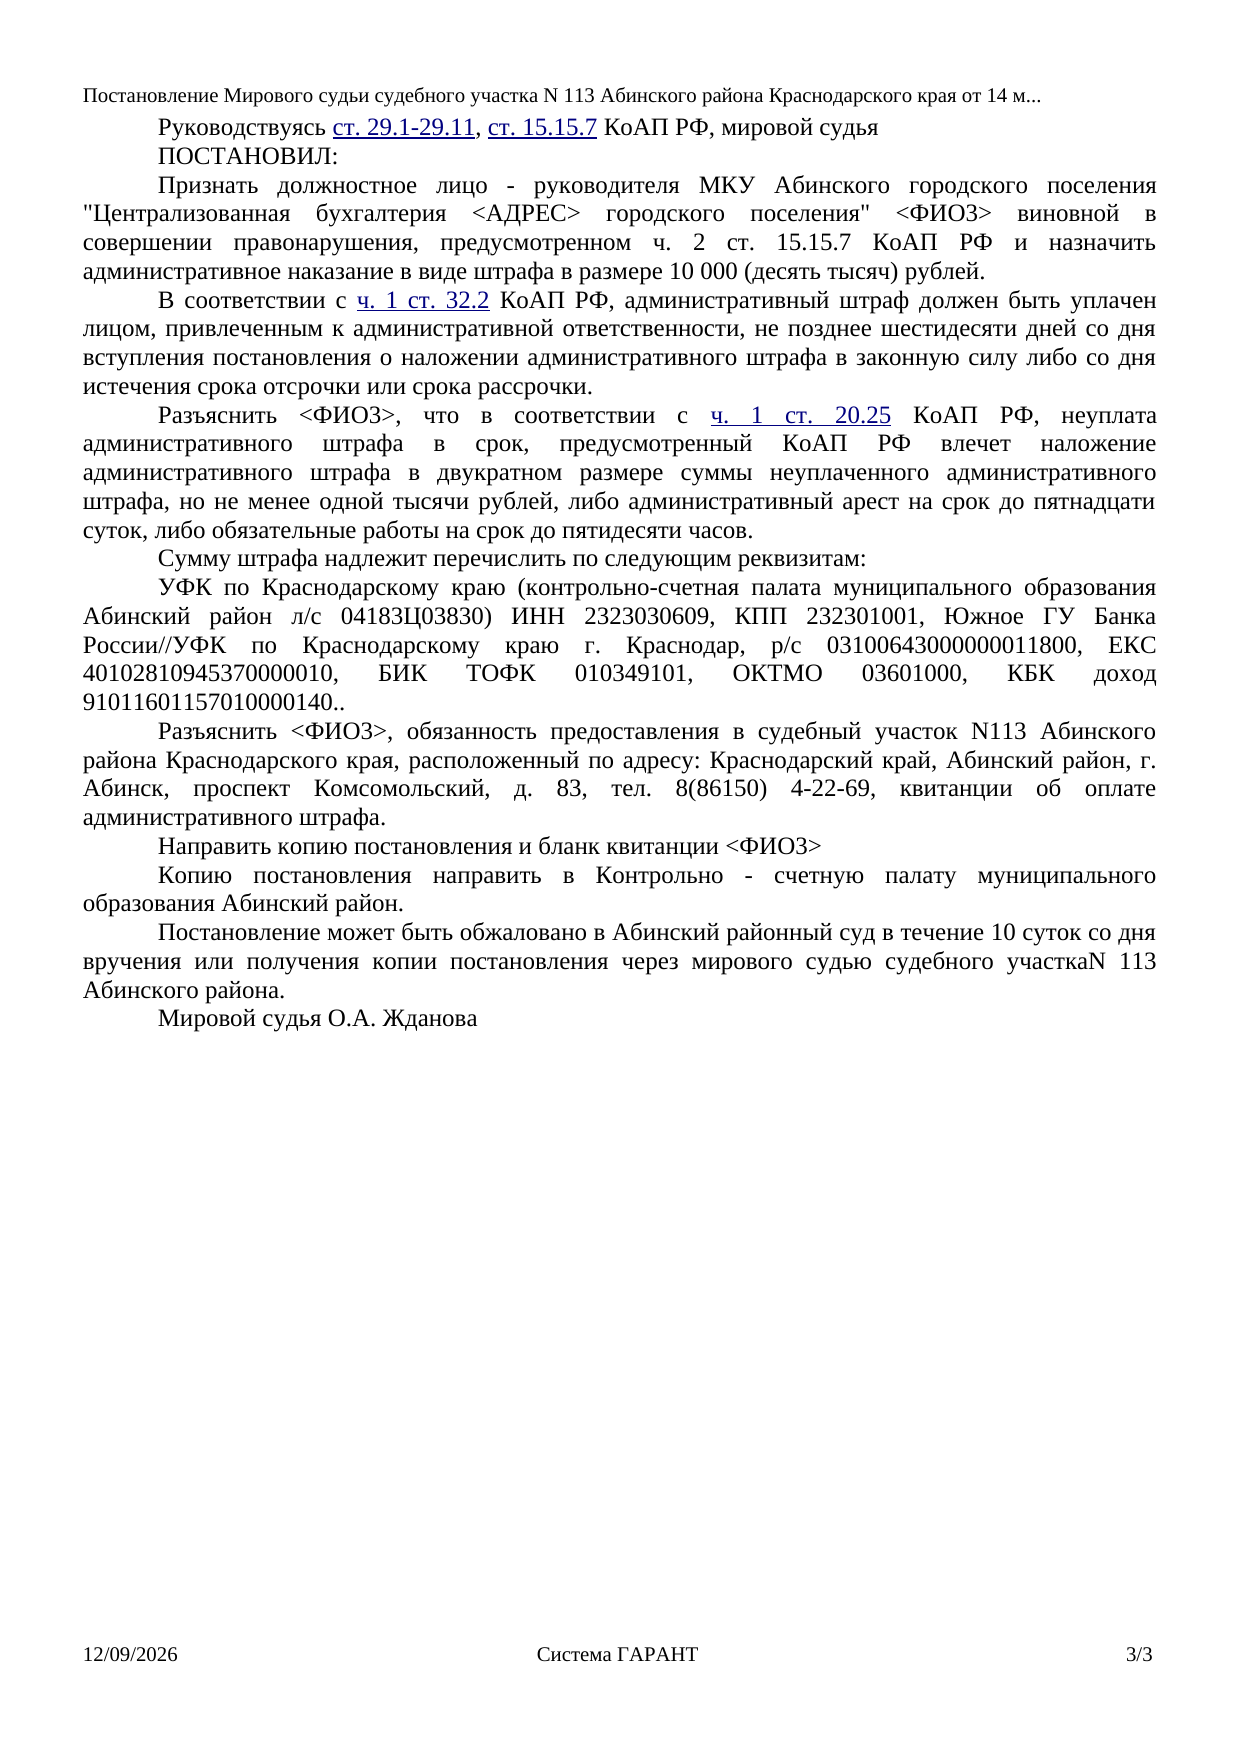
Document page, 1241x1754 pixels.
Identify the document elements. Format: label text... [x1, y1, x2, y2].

text УФК по Краснодарскому краю (контрольно-счетная палата муниципального образования Абинский район л/с 04183Ц03830) ИНН 2323030609, КПП 232301001, Южное ГУ Банка России//УФК по Краснодарскому краю г. Краснодар, р/с 03100643000000011800, ЕКС 40102810945370000010, БИК ТОФК 010349101, ОКТМО 03601000, КБК доход 91011601157010000140.. [83, 572, 1157, 716]
text Направить копию постановления и бланк квитанции <ФИО3> [83, 831, 1157, 860]
text Разъяснить <ФИО3>, обязанность предоставления в судебный участок N113 Абинского района Краснодарского края, расположенный по адресу: Краснодарский край, Абинский район, г. Абинск, проспект Комсомольский, д. 83, тел. 8(86150) 4-22-69, квитанции об оплате административного штрафа. [83, 716, 1157, 831]
text Мировой судья О.А. Жданова [83, 1003, 1157, 1032]
text ПОСТАНОВИЛ: [83, 141, 1157, 170]
text Разъяснить <ФИО3>, что в соответствии с ч. 1 ст. 20.25 КоАП РФ, неуплата административного штрафа в срок, предусмотренный КоАП РФ влечет наложение административного штрафа в двукратном размере суммы неуплаченного административного штрафа, но не менее одной тысячи рублей, либо административный арест на срок до пятнадцати суток, либо обязательные работы на срок до пятидесяти часов. [83, 400, 1157, 543]
text Сумму штрафа надлежит перечислить по следующим реквизитам: [83, 543, 1157, 572]
text Постановление может быть обжаловано в Абинский районный суд в течение 10 суток со дня вручения или получения копии постановления через мирового судью судебного участкаN 113 Абинского района. [83, 917, 1157, 1003]
text Копию постановления направить в Контрольно - счетную палату муниципального образования Абинский район. [83, 860, 1157, 917]
text Руководствуясь ст. 29.1-29.11, ст. 15.15.7 КоАП РФ, мировой судья [83, 112, 1157, 141]
text В соответствии с ч. 1 ст. 32.2 КоАП РФ, административный штраф должен быть уплачен лицом, привлеченным к административной ответственности, не позднее шестидесяти дней со дня вступления постановления о наложении административного штрафа в законную силу либо со дня истечения срока отсрочки или срока рассрочки. [83, 285, 1157, 400]
text Признать должностное лицо - руководителя МКУ Абинского городского поселения "Централизованная бухгалтерия <АДРЕС> городского поселения" <ФИО3> виновной в совершении правонарушения, предусмотренном ч. 2 ст. 15.15.7 КоАП РФ и назначить административное наказание в виде штрафа в размере 10 000 (десять тысяч) рублей. [83, 170, 1157, 285]
